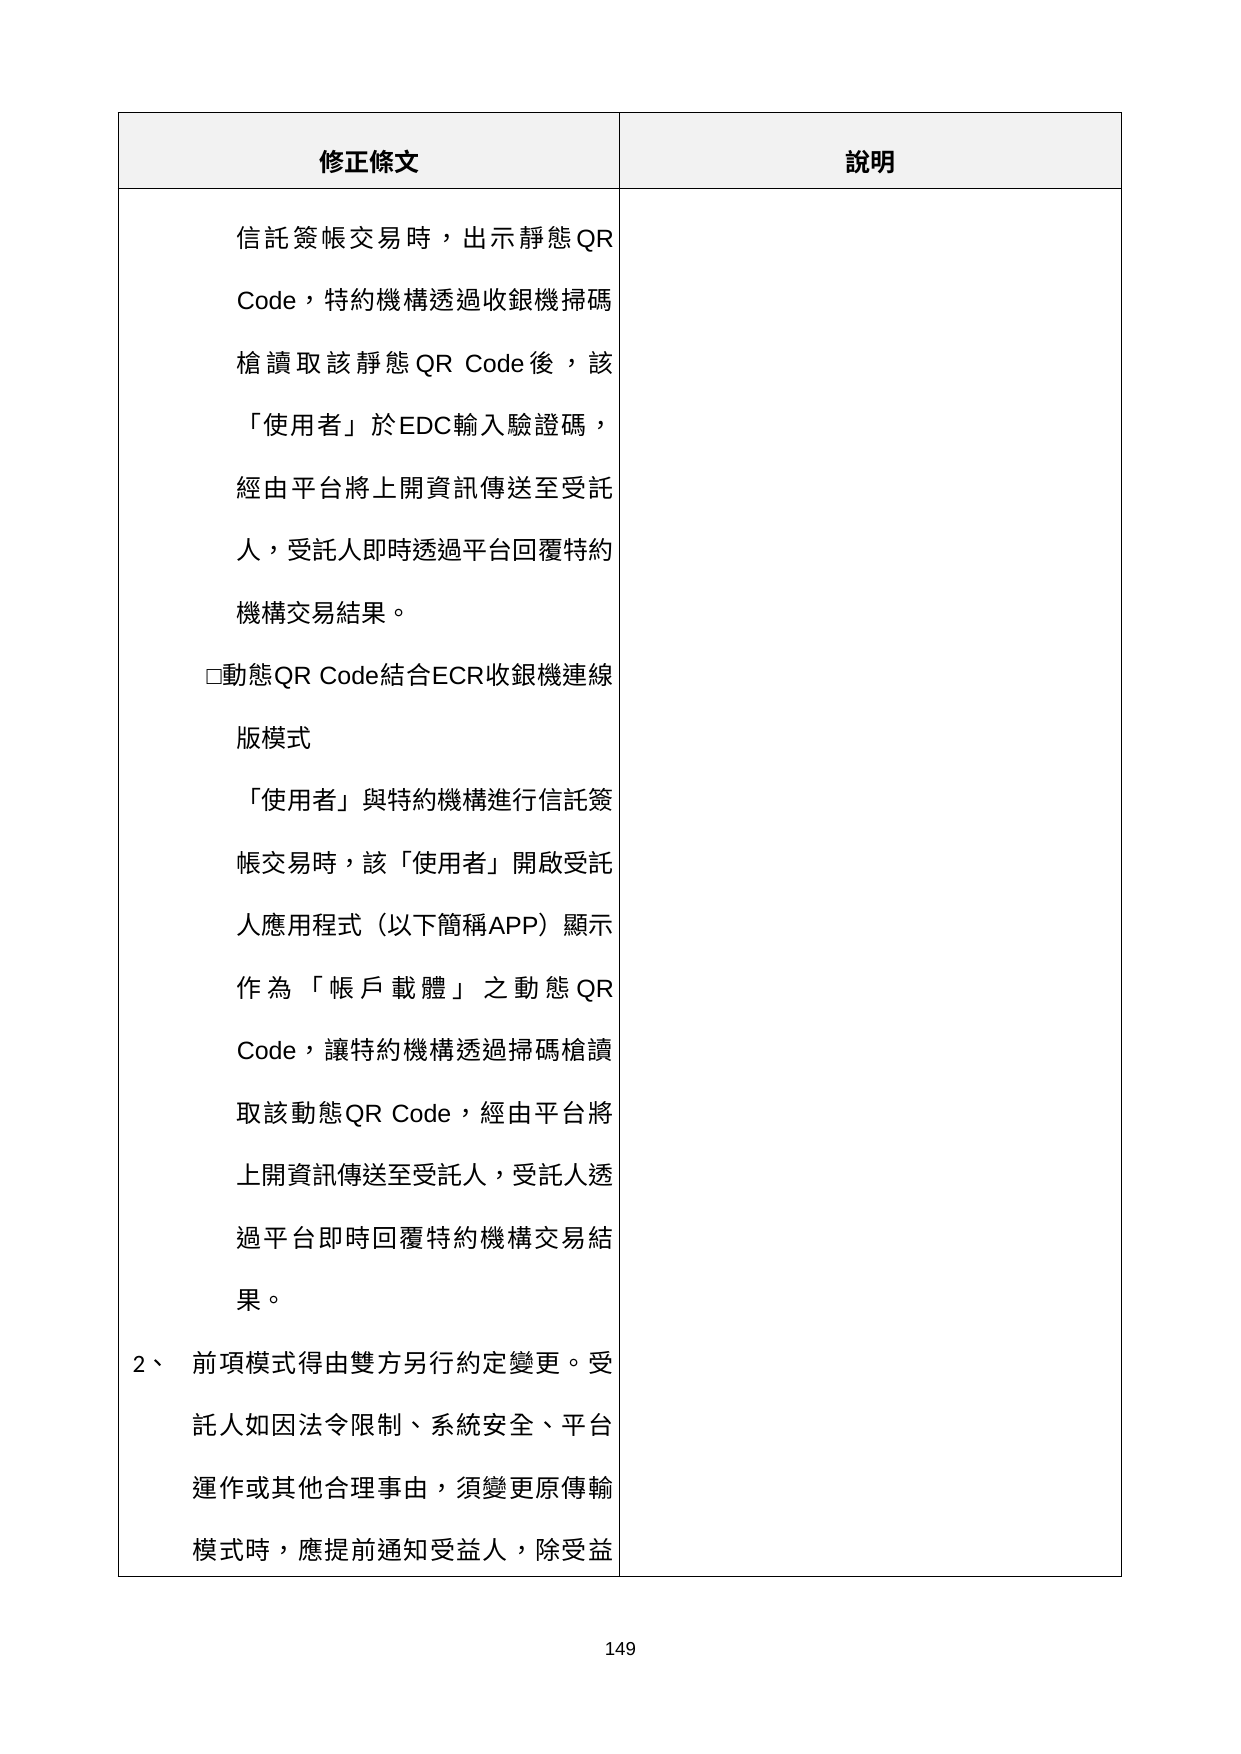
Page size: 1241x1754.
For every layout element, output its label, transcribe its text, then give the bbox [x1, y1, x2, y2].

table_cell 信託簽帳交易時，出示靜態QR Code，特約機構透過收銀機掃碼槍讀取該靜態QR Code後，該「使用者」於EDC輸入驗證碼，經由平台將上開資訊傳送至受託人，受託人即時透過平台回覆特約機構交易結果。 □動態QR Code結合ECR收銀機連線版模式 「使用者」與特約機構進行信託簽帳交易時，該「使用者」開啟受託人應用程式（以下簡稱APP）顯示作為「帳戶載體」之動態QR Code，讓特約機構透過掃碼槍讀取該動態QR Code，經由平台將上開資訊傳送至受託人，受託人透過平台即時回覆特約機構交易結果。 前項模式得由雙方另行約定變更。受託人如因法令限制、系統安全、平台運作或其他合理事由，須變更原傳輸模式時，應提前通知受益人，除受益 [119, 189, 619, 1576]
table_header 修正條文 [119, 113, 619, 188]
table_header 說明 [620, 113, 1121, 188]
table_cell [620, 189, 1121, 1576]
